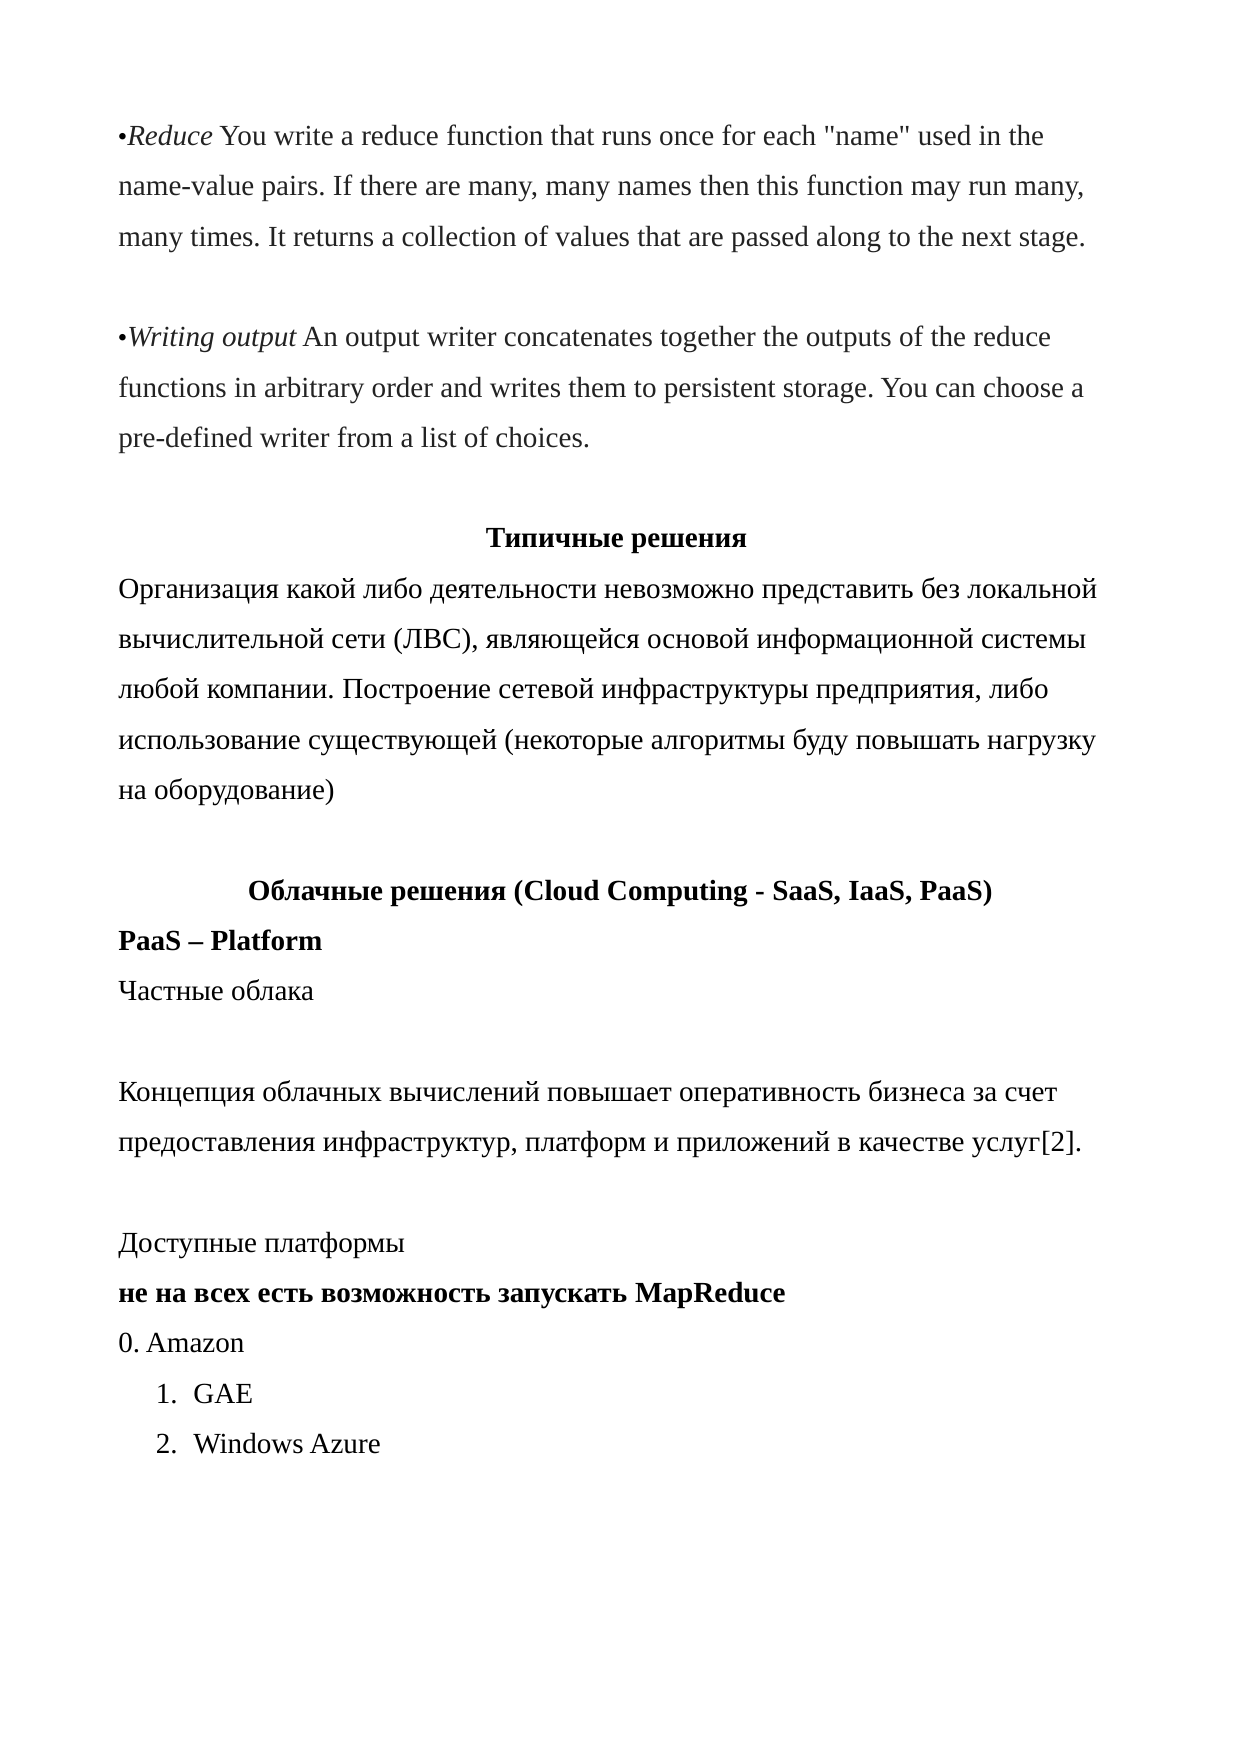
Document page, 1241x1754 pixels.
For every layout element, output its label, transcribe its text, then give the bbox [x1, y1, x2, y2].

text Частные облака [118, 973, 1122, 1007]
text Доступные платформы [118, 1225, 1122, 1258]
text Типичные решения [118, 521, 1122, 554]
text Концепция облачных вычислений повышает оперативность бизнеса за счет предоставления инфраструктур, платформ и приложений в качестве услуг[2]. [118, 1074, 1122, 1158]
text не на всех есть возможность запускать MapReduce [118, 1275, 1122, 1309]
text PaaS – Platform [118, 923, 1122, 957]
text Организация какой либо деятельности невозможно представить без локальной вычислительной сети (ЛВС), являющейся основой информационной системы любой компании. Построение сетевой инфраструктуры предприятия, либо использование существующей (некоторые алгоритмы буду повышать нагрузку на оборудование) [118, 571, 1122, 806]
text 0. Amazon [118, 1326, 1122, 1359]
list Windows Azure [156, 1426, 1122, 1460]
text Облачные решения (Cloud Computing - SaaS, IaaS, PaaS) [118, 873, 1122, 906]
list Reduce You write a reduce function that runs once for each "name" used in the name-value pairs. If there are many, many names then this function may run many, many times. It returns a collection of values that are passed along to the next stage. [118, 118, 1122, 252]
list Writing output An output writer concatenates together the outputs of the reduce functions in arbitrary order and writes them to persistent storage. You can choose a pre-defined writer from a list of choices. [118, 319, 1122, 453]
list GAE [156, 1376, 1122, 1409]
